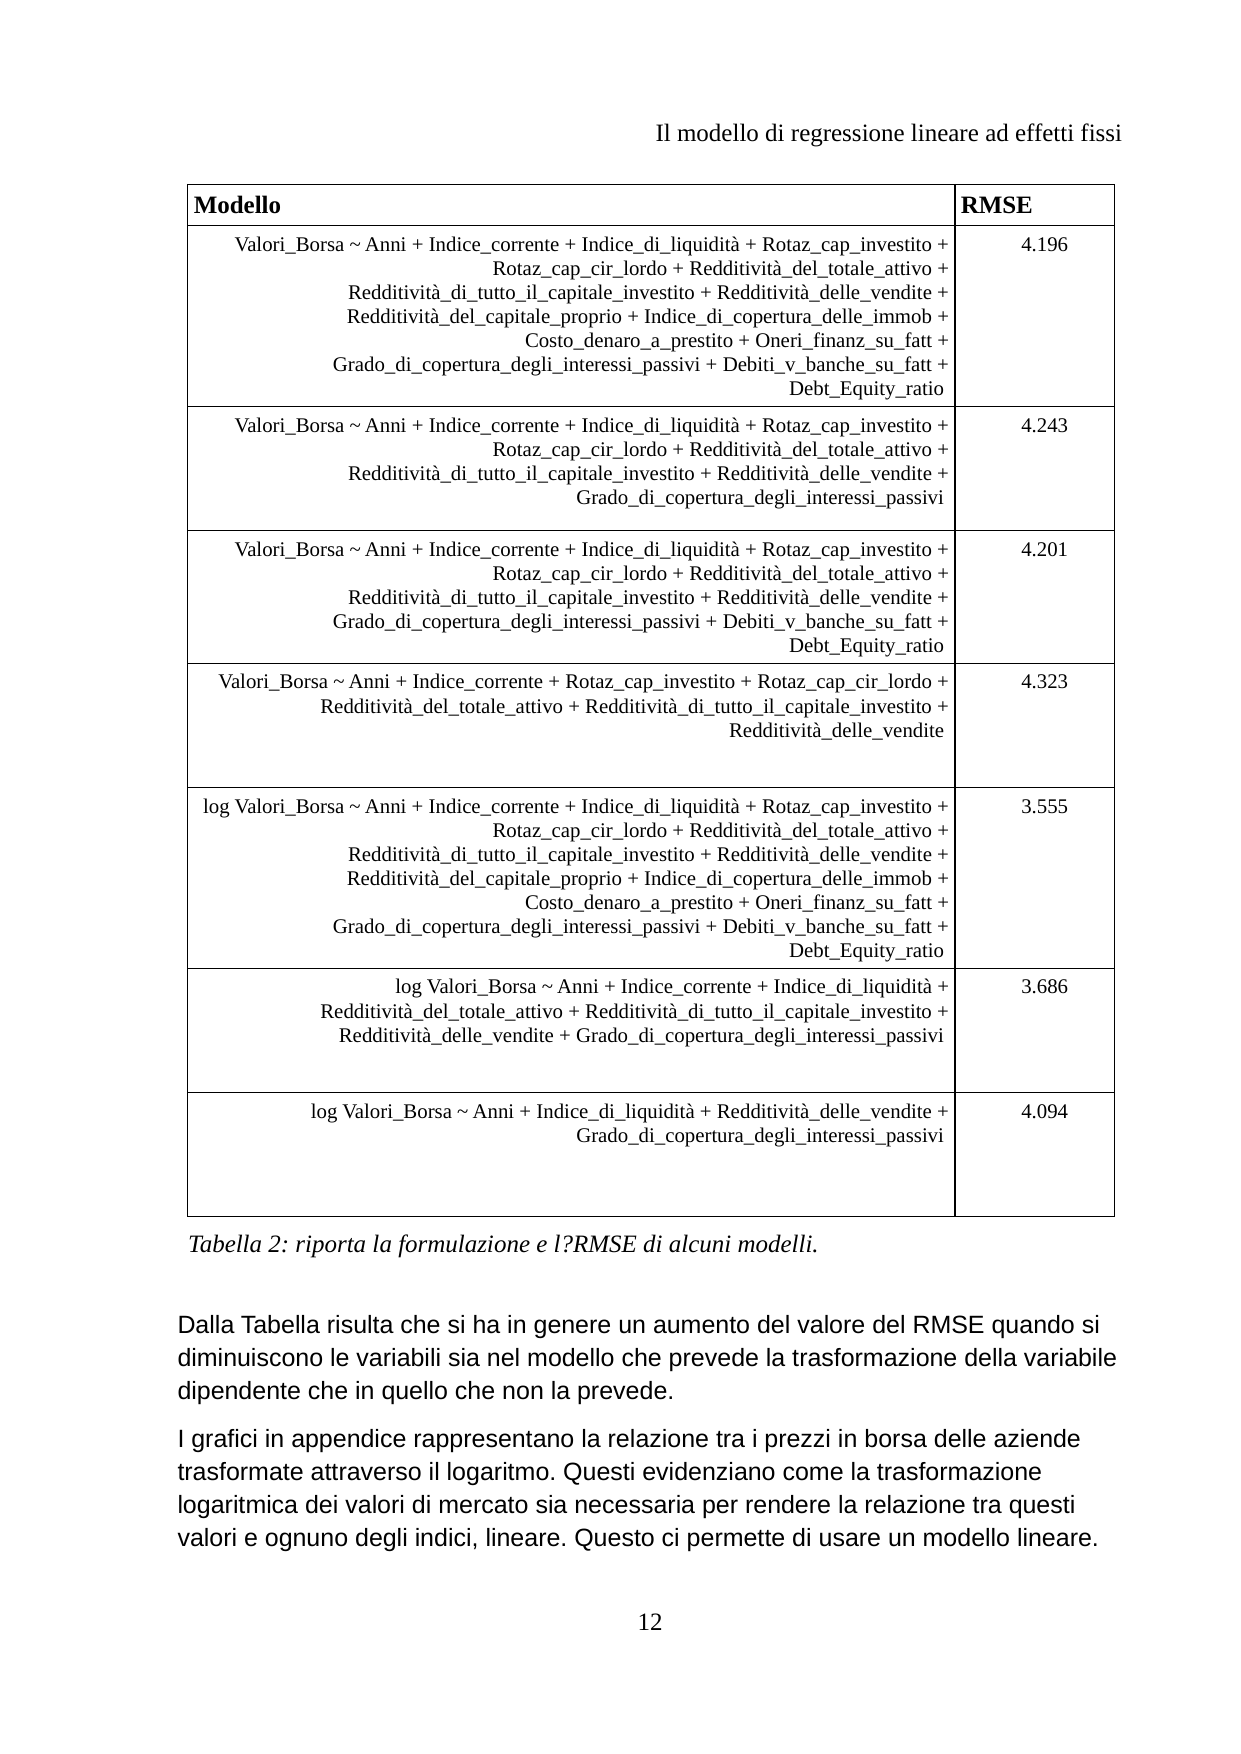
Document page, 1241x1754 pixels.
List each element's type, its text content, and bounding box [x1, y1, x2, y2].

table_cell log Valori_Borsa ~ Anni + Indice_di_liquidità + Redditività_delle_vendite + Grado_di_copertura_degli_interessi_passivi [188, 1093, 954, 1216]
table_cell Valori_Borsa ~ Anni + Indice_corrente + Indice_di_liquidità + Rotaz_cap_investito + Rotaz_cap_cir_lordo + Redditività_del_totale_attivo + Redditività_di_tutto_il_capitale_investito + Redditività_delle_vendite + Grado_di_copertura_degli_interessi_passivi [188, 407, 954, 530]
table_cell log Valori_Borsa ~ Anni + Indice_corrente + Indice_di_liquidità + Redditività_del_totale_attivo + Redditività_di_tutto_il_capitale_investito + Redditività_delle_vendite + Grado_di_copertura_degli_interessi_passivi [188, 969, 954, 1092]
table_cell 3.555 [956, 788, 1114, 968]
table_cell 4.094 [956, 1093, 1114, 1216]
table_cell Valori_Borsa ~ Anni + Indice_corrente + Indice_di_liquidità + Rotaz_cap_investito + Rotaz_cap_cir_lordo + Redditività_del_totale_attivo + Redditività_di_tutto_il_capitale_investito + Redditività_delle_vendite + Redditività_del_capitale_proprio + Indice_di_copertura_delle_immob + Costo_denaro_a_prestito + Oneri_finanz_su_fatt + Grado_di_copertura_degli_interessi_passivi + Debiti_v_banche_su_fatt + Debt_Equity_ratio [188, 226, 954, 406]
text I grafici in appendice rappresentano la relazione tra i prezzi in borsa delle aziende trasformate attraverso il logaritmo. Questi evidenziano come la trasformazione logaritmica dei valori di mercato sia necessaria per rendere la relazione tra questi valori e ognuno degli indici, lineare. Questo ci permette di usare un modello lineare. [177, 1424, 1122, 1551]
text Dalla Tabella risulta che si ha in genere un aumento del valore del RMSE quando si diminuiscono le variabili sia nel modello che prevede la trasformazione della variabile dipendente che in quello che non la prevede. [177, 1310, 1122, 1405]
table_cell 4.201 [956, 531, 1114, 663]
table_cell 4.323 [956, 664, 1114, 787]
table_cell 3.686 [956, 969, 1114, 1092]
table_cell 4.243 [956, 407, 1114, 530]
table_cell log Valori_Borsa ~ Anni + Indice_corrente + Indice_di_liquidità + Rotaz_cap_investito + Rotaz_cap_cir_lordo + Redditività_del_totale_attivo + Redditività_di_tutto_il_capitale_investito + Redditività_delle_vendite + Redditività_del_capitale_proprio + Indice_di_copertura_delle_immob + Costo_denaro_a_prestito + Oneri_finanz_su_fatt + Grado_di_copertura_degli_interessi_passivi + Debiti_v_banche_su_fatt + Debt_Equity_ratio [188, 788, 954, 968]
table_header RMSE [956, 185, 1114, 225]
table_cell Valori_Borsa ~ Anni + Indice_corrente + Indice_di_liquidità + Rotaz_cap_investito + Rotaz_cap_cir_lordo + Redditività_del_totale_attivo + Redditività_di_tutto_il_capitale_investito + Redditività_delle_vendite + Grado_di_copertura_degli_interessi_passivi + Debiti_v_banche_su_fatt + Debt_Equity_ratio [188, 531, 954, 663]
table_cell Valori_Borsa ~ Anni + Indice_corrente + Rotaz_cap_investito + Rotaz_cap_cir_lordo + Redditività_del_totale_attivo + Redditività_di_tutto_il_capitale_investito + Redditività_delle_vendite [188, 664, 954, 787]
table_cell 4.196 [956, 226, 1114, 406]
table_header Modello [188, 185, 954, 225]
text Tabella 2: riporta la formulazione e l?RMSE di alcuni modelli. [188, 1229, 1114, 1258]
